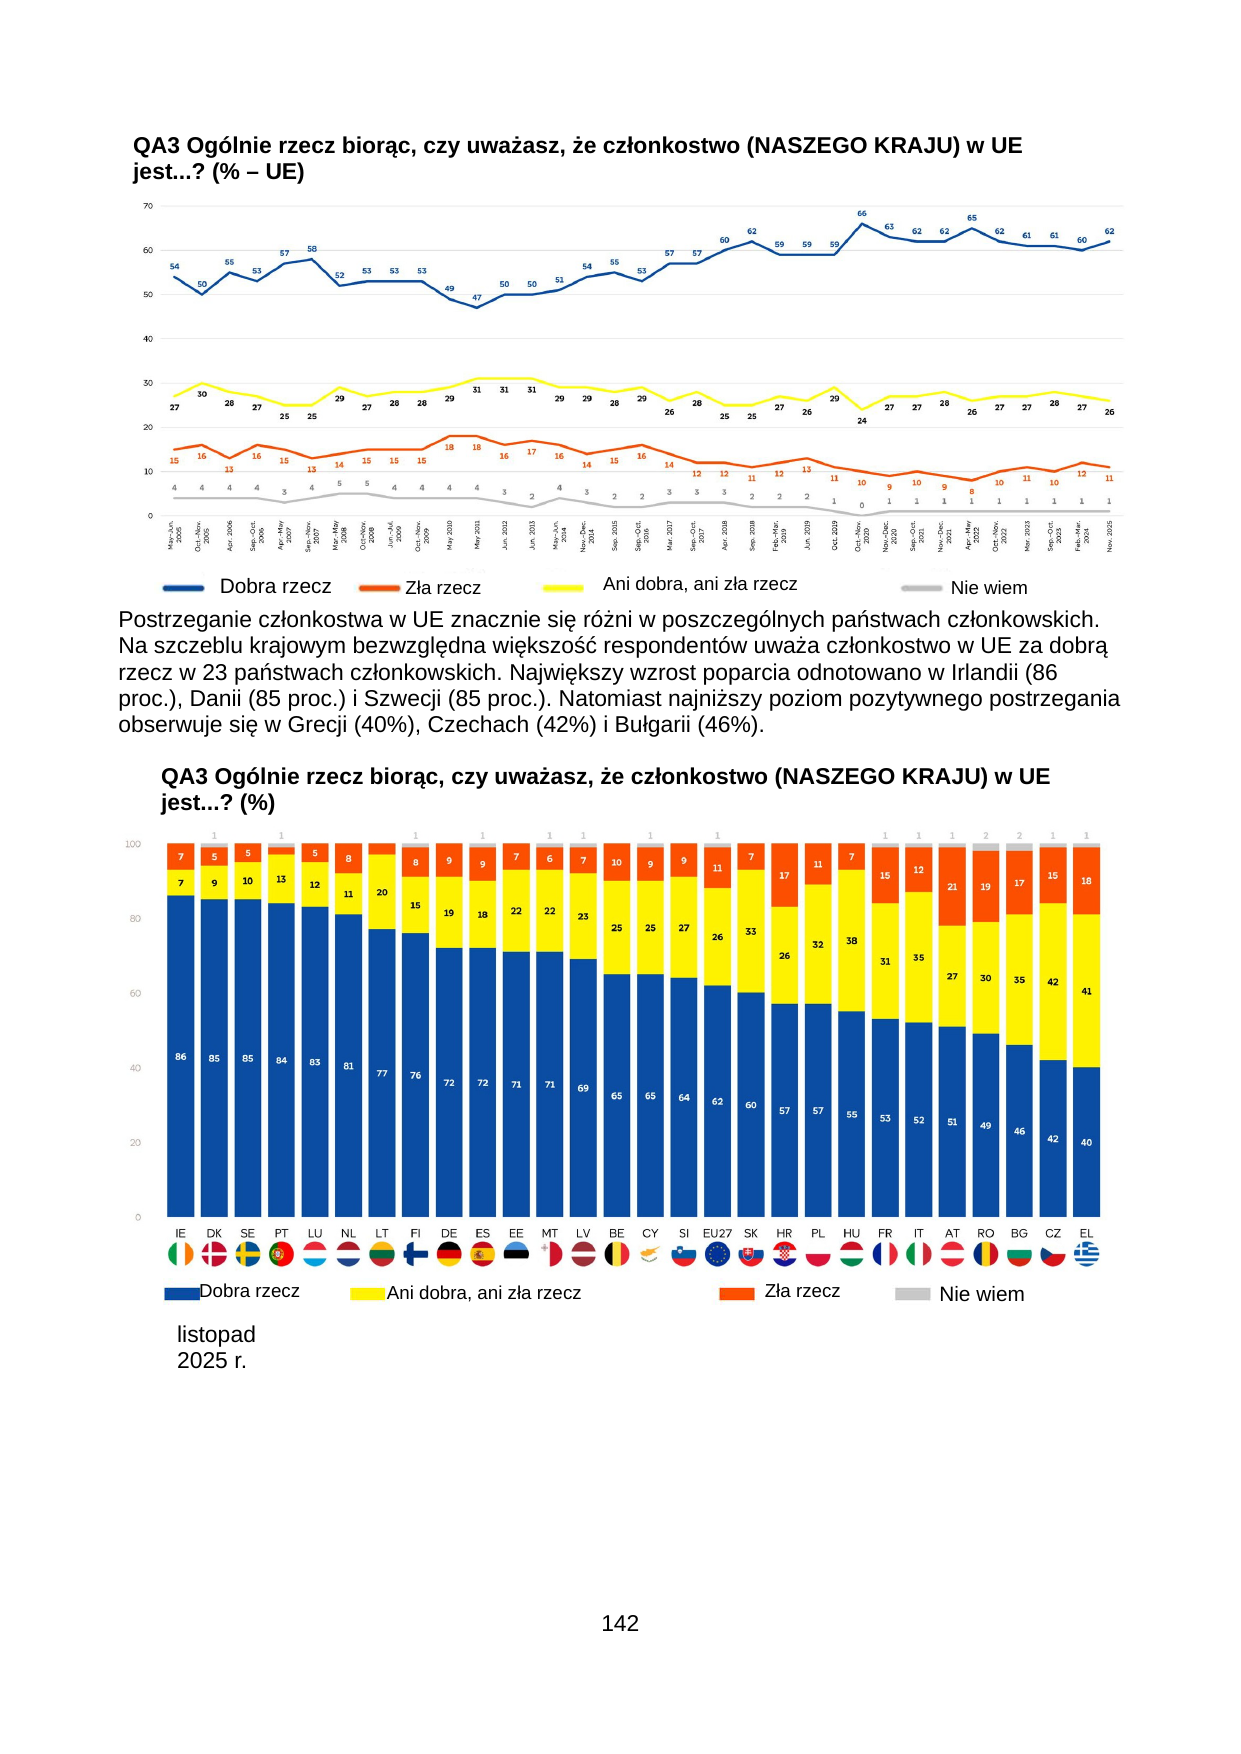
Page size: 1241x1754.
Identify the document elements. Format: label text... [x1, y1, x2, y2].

text Postrzeganie członkostwa w UE znacznie się różni w poszczególnych państwach członkowskich. Na szczeblu krajowym bezwzględna większość respondentów uważa członkostwo w UE za dobrą rzecz w 23 państwach członkowskich. Największy wzrost poparcia odnotowano w Irlandii (86 proc.), Danii (85 proc.) i Szwecji (85 proc.). Natomiast najniższy poziom pozytywnego postrzegania obserwuje się w Grecji (40%), Czechach (42%) i Bułgarii (46%). [118, 124, 1122, 738]
picture [118, 826, 1108, 1309]
picture [154, 568, 958, 594]
picture [137, 201, 1132, 553]
picture [953, 584, 958, 594]
